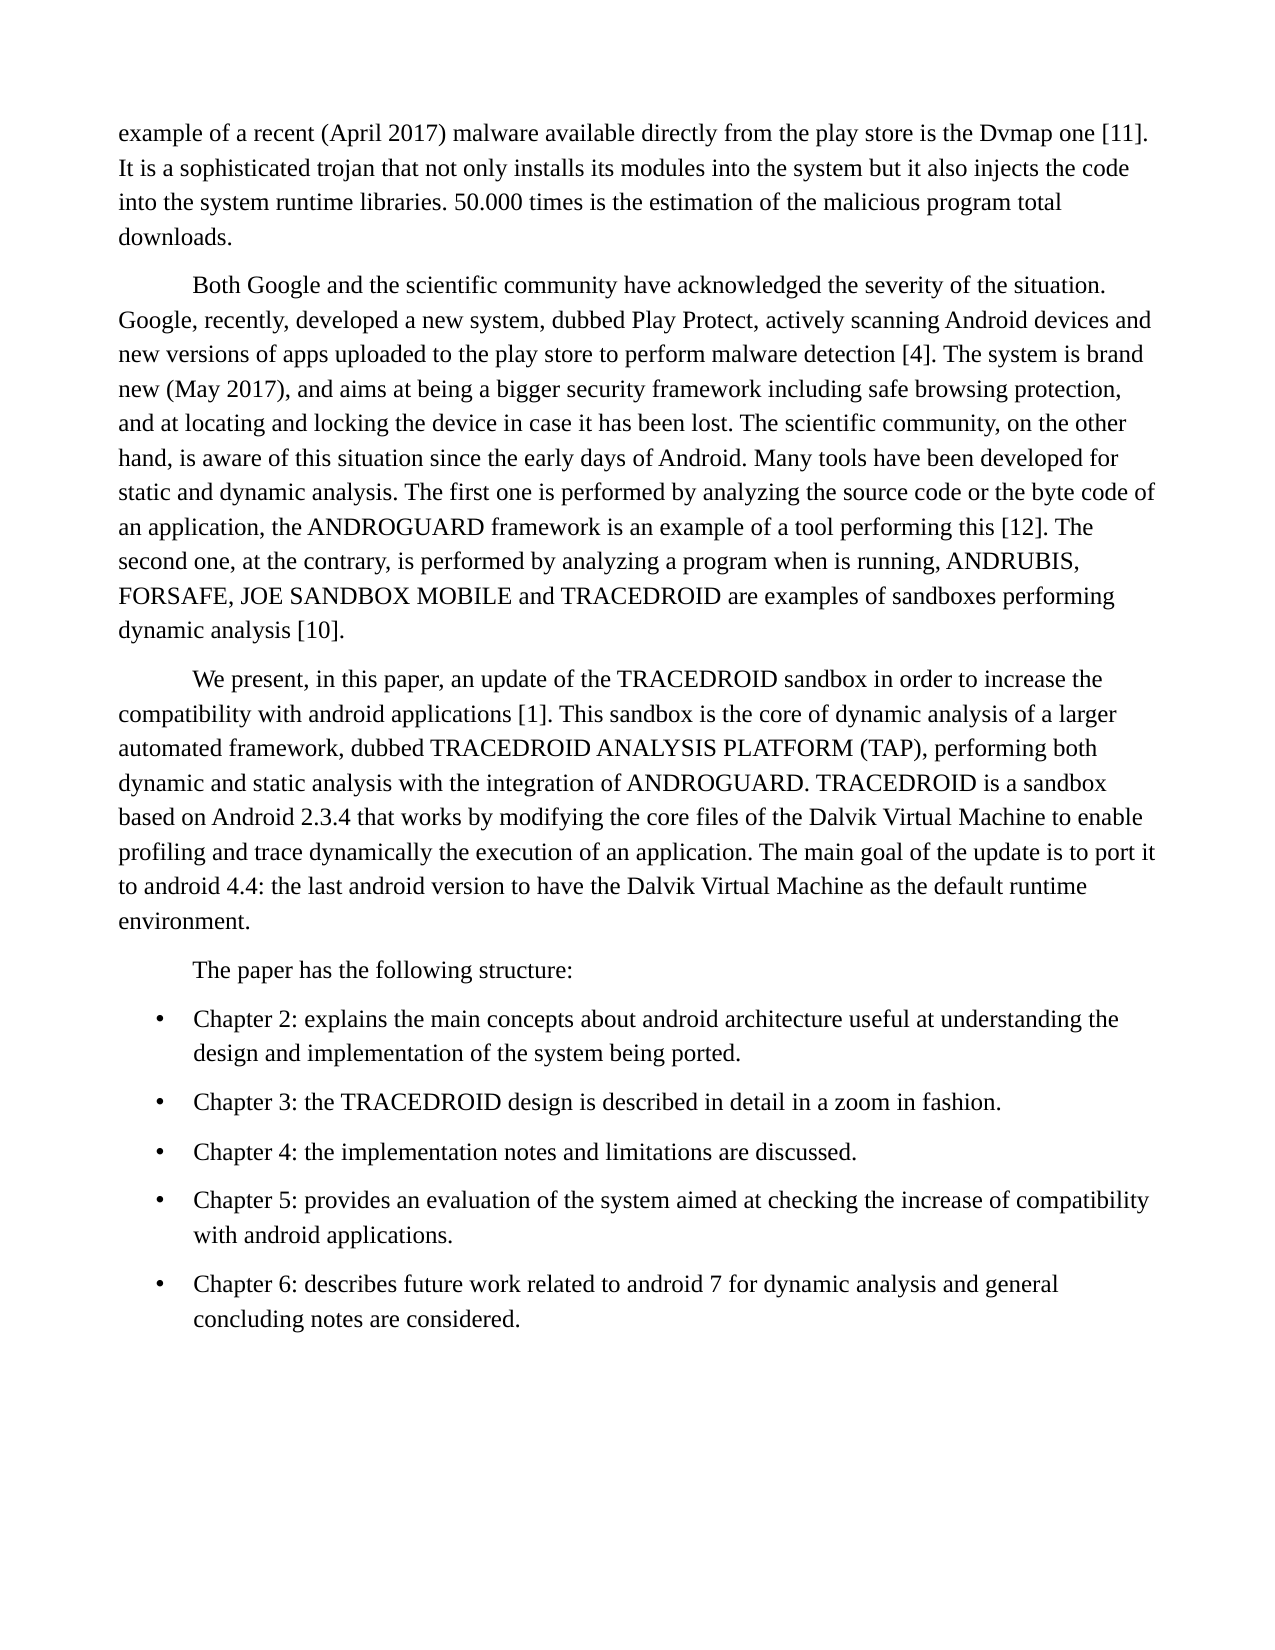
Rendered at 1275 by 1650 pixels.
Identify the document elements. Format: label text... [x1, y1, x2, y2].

text Both Google and the scientific community have acknowledged the severity of the situation. Google, recently, developed a new system, dubbed Play Protect, actively scanning Android devices and new versions of apps uploaded to the play store to perform malware detection [4]. The system is brand new (May 2017), and aims at being a bigger security framework including safe browsing protection, and at locating and locking the device in case it has been lost. The scientific community, on the other hand, is aware of this situation since the early days of Android. Many tools have been developed for static and dynamic analysis. The first one is performed by analyzing the source code or the byte code of an application, the ANDROGUARD framework is an example of a tool performing this [12]. The second one, at the contrary, is performed by analyzing a program when is running, ANDRUBIS, FORSAFE, JOE SANDBOX MOBILE and TRACEDROID are examples of sandboxes performing dynamic analysis [10]. [118, 271, 1157, 644]
list Chapter 4: the implementation notes and limitations are discussed. [156, 1137, 1157, 1165]
list Chapter 5: provides an evaluation of the system aimed at checking the increase of compatibility with android applications. [156, 1186, 1157, 1249]
list Chapter 3: the TRACEDROID design is described in detail in a zoom in fashion. [156, 1087, 1157, 1116]
text The paper has the following structure: [118, 955, 1157, 984]
list Chapter 6: describes future work related to android 7 for dynamic analysis and general concluding notes are considered. [156, 1269, 1157, 1332]
text We present, in this paper, an update of the TRACEDROID sandbox in order to increase the compatibility with android applications [1]. This sandbox is the core of dynamic analysis of a larger automated framework, dubbed TRACEDROID ANALYSIS PLATFORM (TAP), performing both dynamic and static analysis with the integration of ANDROGUARD. TRACEDROID is a sandbox based on Android 2.3.4 that works by modifying the core files of the Dalvik Virtual Machine to enable profiling and trace dynamically the execution of an application. The main goal of the update is to port it to android 4.4: the last android version to have the Dalvik Virtual Machine as the default runtime environment. [118, 664, 1157, 934]
text example of a recent (April 2017) malware available directly from the play store is the Dvmap one [11]. It is a sophisticated trojan that not only installs its modules into the system but it also injects the code into the system runtime libraries. 50.000 times is the estimation of the malicious program total downloads. [118, 118, 1157, 250]
list Chapter 2: explains the main concepts about android architecture useful at understanding the design and implementation of the system being ported. [156, 1004, 1157, 1067]
